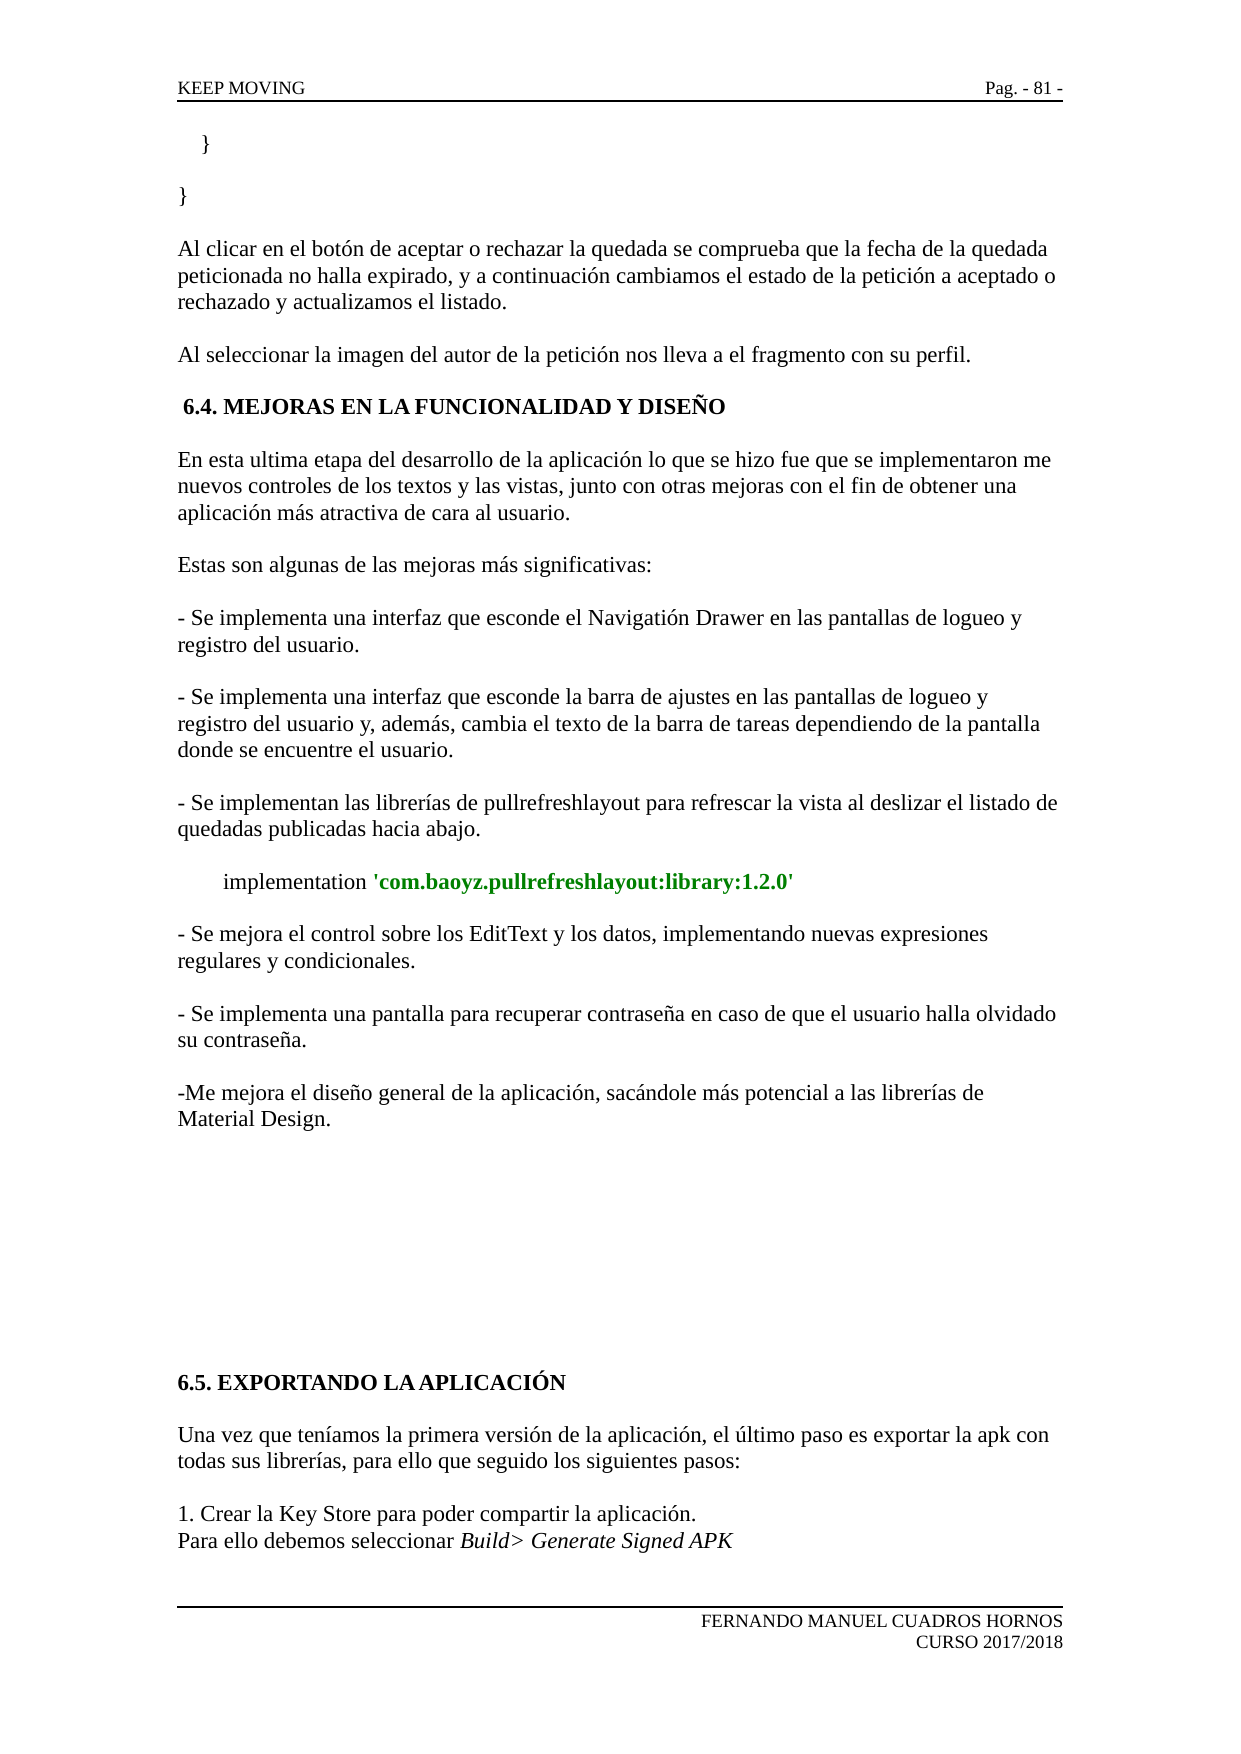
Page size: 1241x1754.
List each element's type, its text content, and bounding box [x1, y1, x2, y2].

text implementation 'com.baoyz.pullrefreshlayout:library:1.2.0' [177, 868, 1063, 894]
text - Se implementa una interfaz que esconde el Navigatión Drawer en las pantallas de logueo y registro del usuario. [177, 604, 1063, 657]
text - Se mejora el control sobre los EditText y los datos, implementando nuevas expresiones regulares y condicionales. [177, 921, 1063, 973]
text Para ello debemos seleccionar Build> Generate Signed APK [177, 1527, 1063, 1553]
text 6.4. MEJORAS EN LA FUNCIONALIDAD Y DISEÑO [177, 393, 1063, 420]
text Al clicar en el botón de aceptar o rechazar la quedada se comprueba que la fecha de la quedada peticionada no halla expirado, y a continuación cambiamos el estado de la petición a aceptado o rechazado y actualizamos el listado. [177, 235, 1063, 314]
text 6.5. EXPORTANDO LA APLICACIÓN [177, 1368, 1063, 1395]
text Una vez que teníamos la primera versión de la aplicación, el último paso es exportar la apk con todas sus librerías, para ello que seguido los siguientes pasos: [177, 1421, 1063, 1474]
text - Se implementa una interfaz que esconde la barra de ajustes en las pantallas de logueo y registro del usuario y, además, cambia el texto de la barra de tareas dependiendo de la pantalla donde se encuentre el usuario. [177, 683, 1063, 762]
text 1. Crear la Key Store para poder compartir la aplicación. [177, 1500, 1063, 1527]
text -Me mejora el diseño general de la aplicación, sacándole más potencial a las librerías de Material Design. [177, 1079, 1063, 1131]
text Estas son algunas de las mejoras más significativas: [177, 552, 1063, 578]
text } } [177, 130, 1063, 209]
text - Se implementan las librerías de pullrefreshlayout para refrescar la vista al deslizar el listado de quedadas publicadas hacia abajo. [177, 789, 1063, 841]
text En esta ultima etapa del desarrollo de la aplicación lo que se hizo fue que se implementaron me nuevos controles de los textos y las vistas, junto con otras mejoras con el fin de obtener una aplicación más atractiva de cara al usuario. [177, 446, 1063, 525]
text Al seleccionar la imagen del autor de la petición nos lleva a el fragmento con su perfil. [177, 341, 1063, 367]
text - Se implementa una pantalla para recuperar contraseña en caso de que el usuario halla olvidado su contraseña. [177, 999, 1063, 1052]
